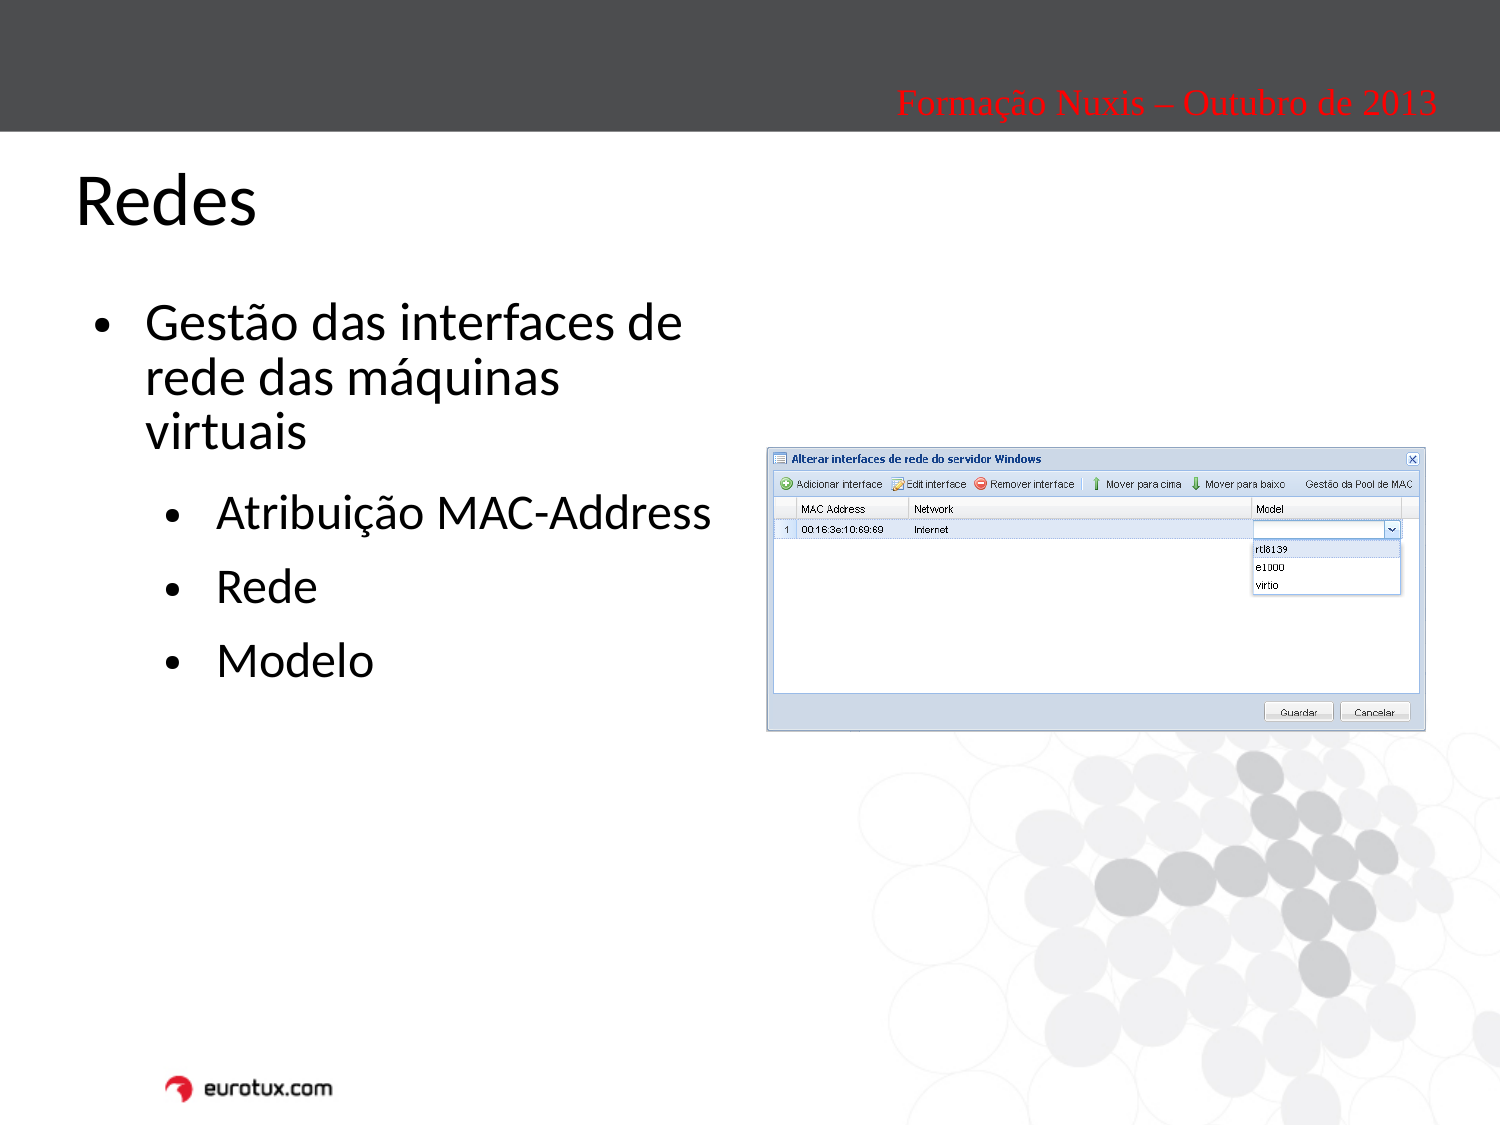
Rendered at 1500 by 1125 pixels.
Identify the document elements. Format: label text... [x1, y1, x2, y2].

list Gestão das interfaces de rede das máquinas virtuais Atribuição MAC-Address Rede Modelo [75, 299, 734, 953]
picture [0, 0, 1500, 1125]
title Redes [75, 112, 1425, 301]
